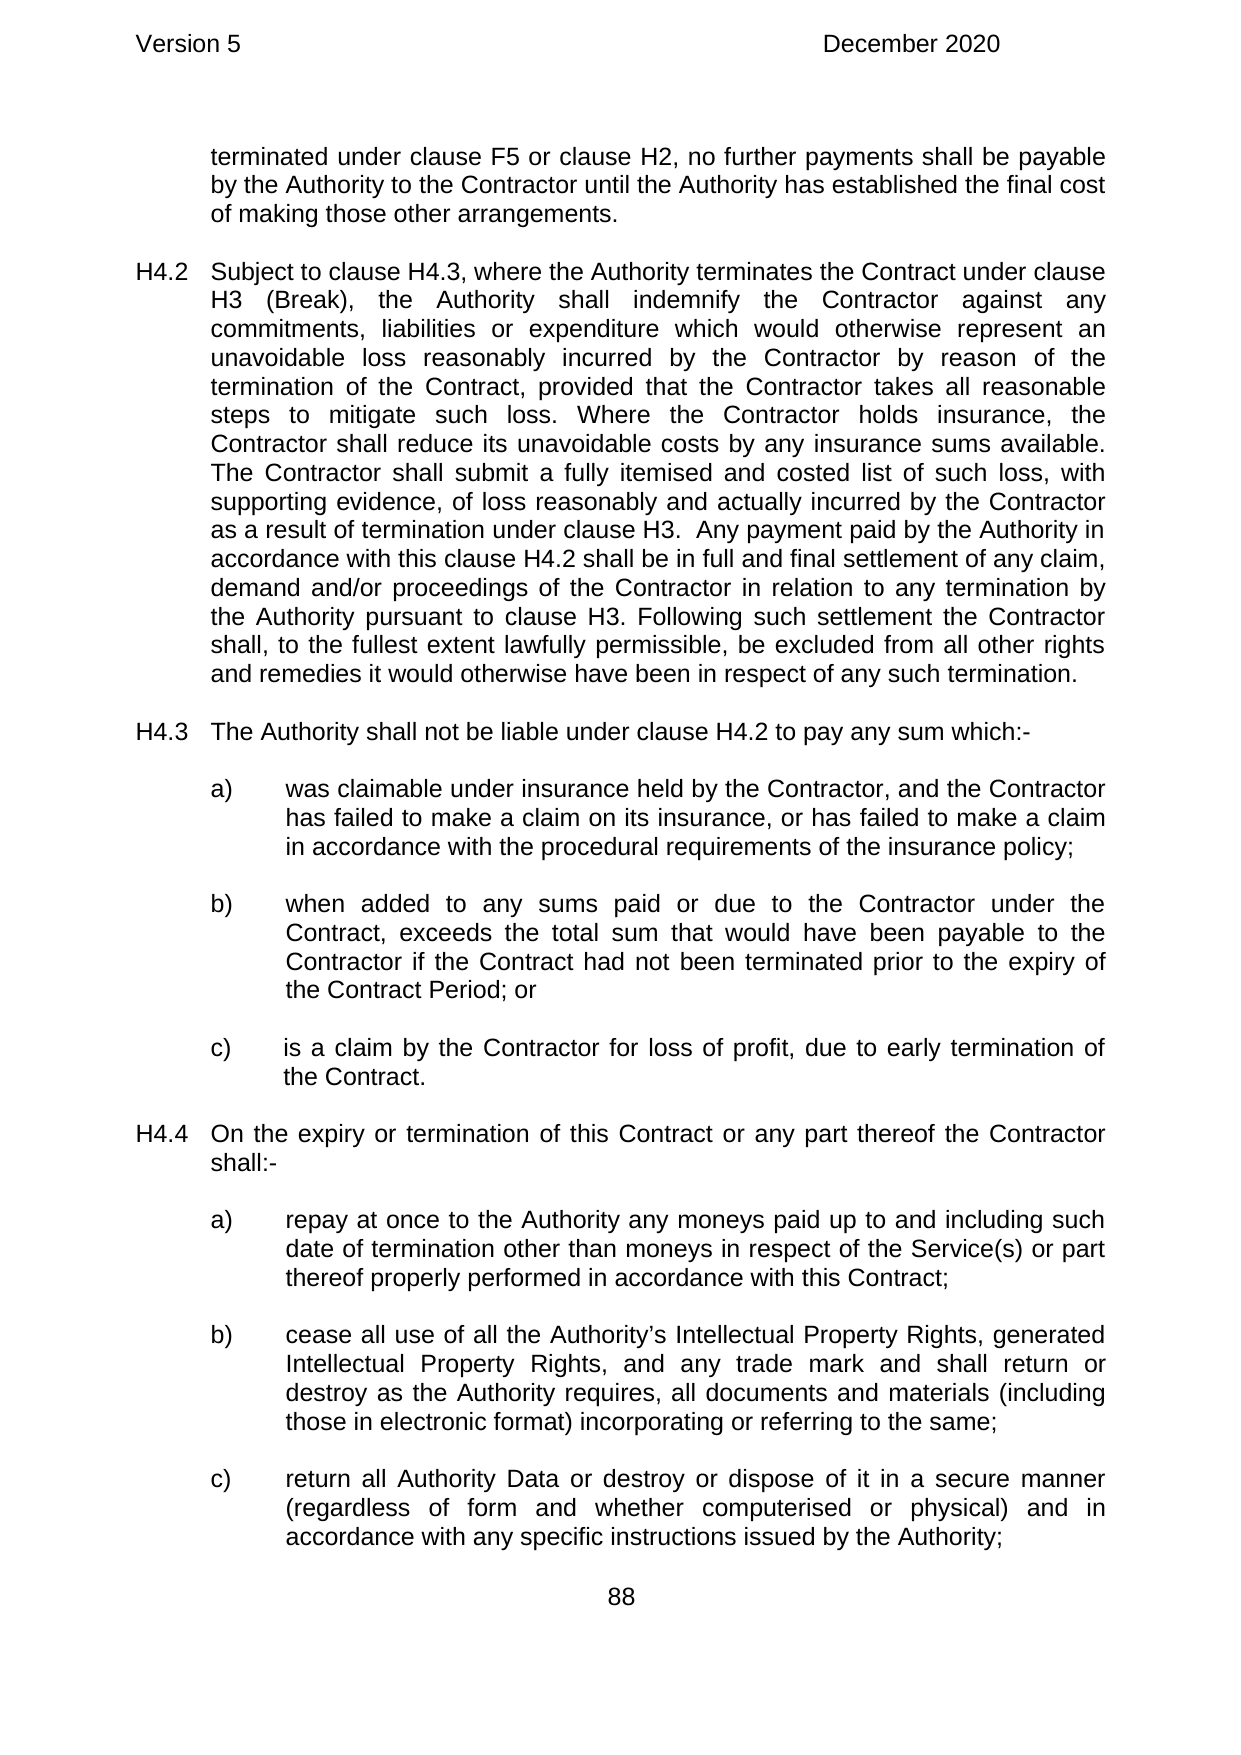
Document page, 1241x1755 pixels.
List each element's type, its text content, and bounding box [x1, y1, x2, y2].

text a) was claimable under insurance held by the Contractor, and the Contractor has failed to make a claim on its insurance, or has failed to make a claim in accordance with the procedural requirements of the insurance policy; [210, 774, 1107, 860]
text b) when added to any sums paid or due to the Contractor under the Contract, exceeds the total sum that would have been payable to the Contractor if the Contract had not been terminated prior to the expiry of the Contract Period; or [210, 889, 1107, 1004]
text terminated under clause F5 or clause H2, no further payments shall be payable by the Authority to the Contractor until the Authority has established the final cost of making those other arrangements. [135, 142, 1107, 228]
text b) cease all use of all the Authority’s Intellectual Property Rights, generated Intellectual Property Rights, and any trade mark and shall return or destroy as the Authority requires, all documents and materials (including those in electronic format) incorporating or referring to the same; [210, 1320, 1107, 1435]
text a) repay at once to the Authority any moneys paid up to and including such date of termination other than moneys in respect of the Service(s) or part thereof properly performed in accordance with this Contract; [210, 1205, 1107, 1292]
text H4.4 On the expiry or termination of this Contract or any part thereof the Contractor shall:- [135, 1119, 1107, 1177]
text H4.3 The Authority shall not be liable under clause H4.2 to pay any sum which:- [135, 717, 1107, 745]
text c) return all Authority Data or destroy or dispose of it in a secure manner (regardless of form and whether computerised or physical) and in accordance with any specific instructions issued by the Authority; [210, 1464, 1107, 1550]
list is a claim by the Contractor for loss of profit, due to early termination of the Contract. [210, 1033, 1107, 1090]
text H4.2 Subject to clause H4.3, where the Authority terminates the Contract under clause H3 (Break), the Authority shall indemnify the Contractor against any commitments, liabilities or expenditure which would otherwise represent an unavoidable loss reasonably incurred by the Contractor by reason of the termination of the Contract, provided that the Contractor takes all reasonable steps to mitigate such loss. Where the Contractor holds insurance, the Contractor shall reduce its unavoidable costs by any insurance sums available. The Contractor shall submit a fully itemised and costed list of such loss, with supporting evidence, of loss reasonably and actually incurred by the Contractor as a result of termination under clause H3. Any payment paid by the Authority in accordance with this clause H4.2 shall be in full and final settlement of any claim, demand and/or proceedings of the Contractor in relation to any termination by the Authority pursuant to clause H3. Following such settlement the Contractor shall, to the fullest extent lawfully permissible, be excluded from all other rights and remedies it would otherwise have been in respect of any such termination. [135, 257, 1107, 688]
